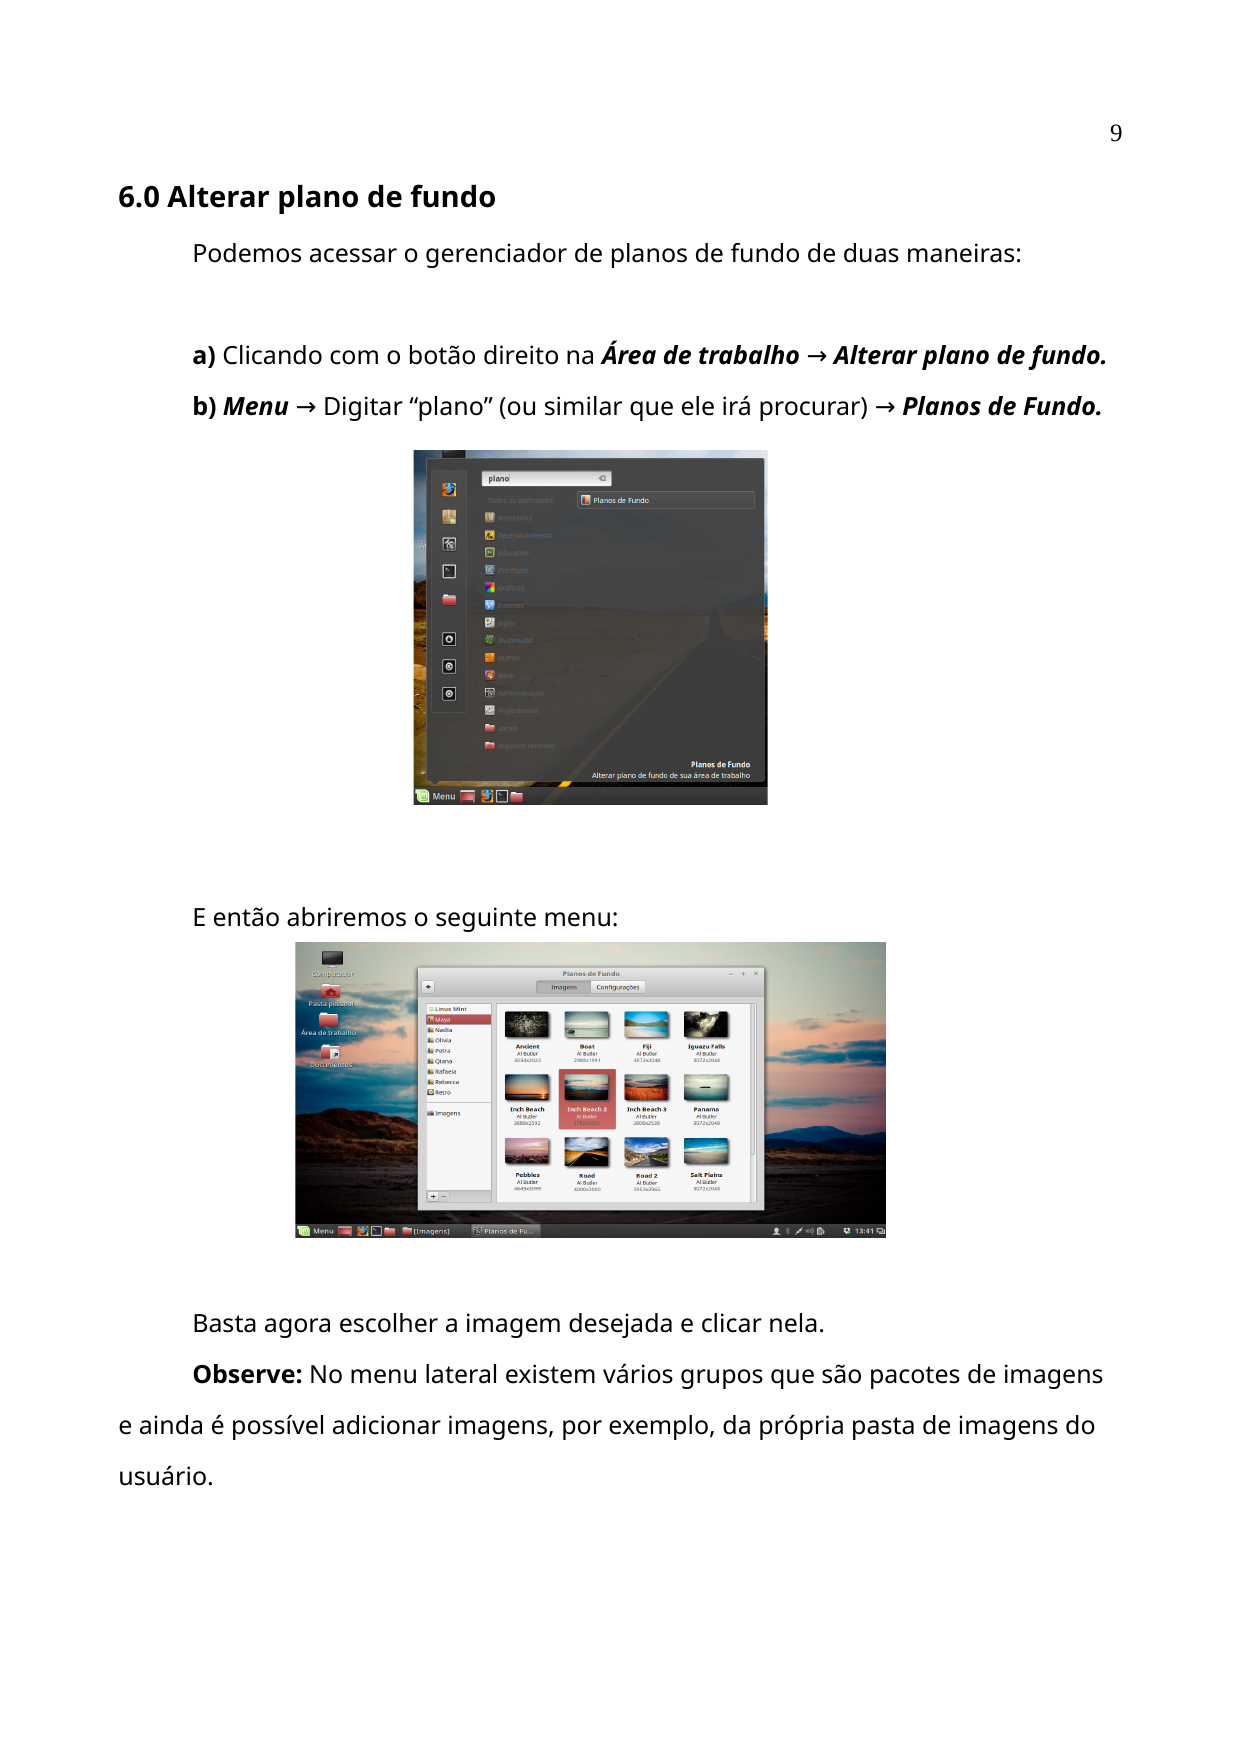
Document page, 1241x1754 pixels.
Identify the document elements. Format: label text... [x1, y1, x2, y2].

picture [295, 942, 886, 1238]
text b) Menu → Digitar “plano” (ou similar que ele irá procurar) → Planos de Fundo. [118, 389, 1122, 423]
text 6.0 Alterar plano de fundo [118, 176, 1122, 216]
text Podemos acessar o gerenciador de planos de fundo de duas maneiras: [118, 236, 1122, 270]
text E então abriremos o seguinte menu: [118, 899, 1122, 933]
text Observe: No menu lateral existem vários grupos que são pacotes de imagens e ainda é possível adicionar imagens, por exemplo, da própria pasta de imagens do usuário. [118, 1357, 1122, 1493]
text Basta agora escolher a imagem desejada e clicar nela. [118, 1306, 1122, 1340]
picture [870, 1054, 886, 1060]
text a) Clicando com o botão direito na Área de trabalho → Alterar plano de fundo. [118, 338, 1122, 372]
